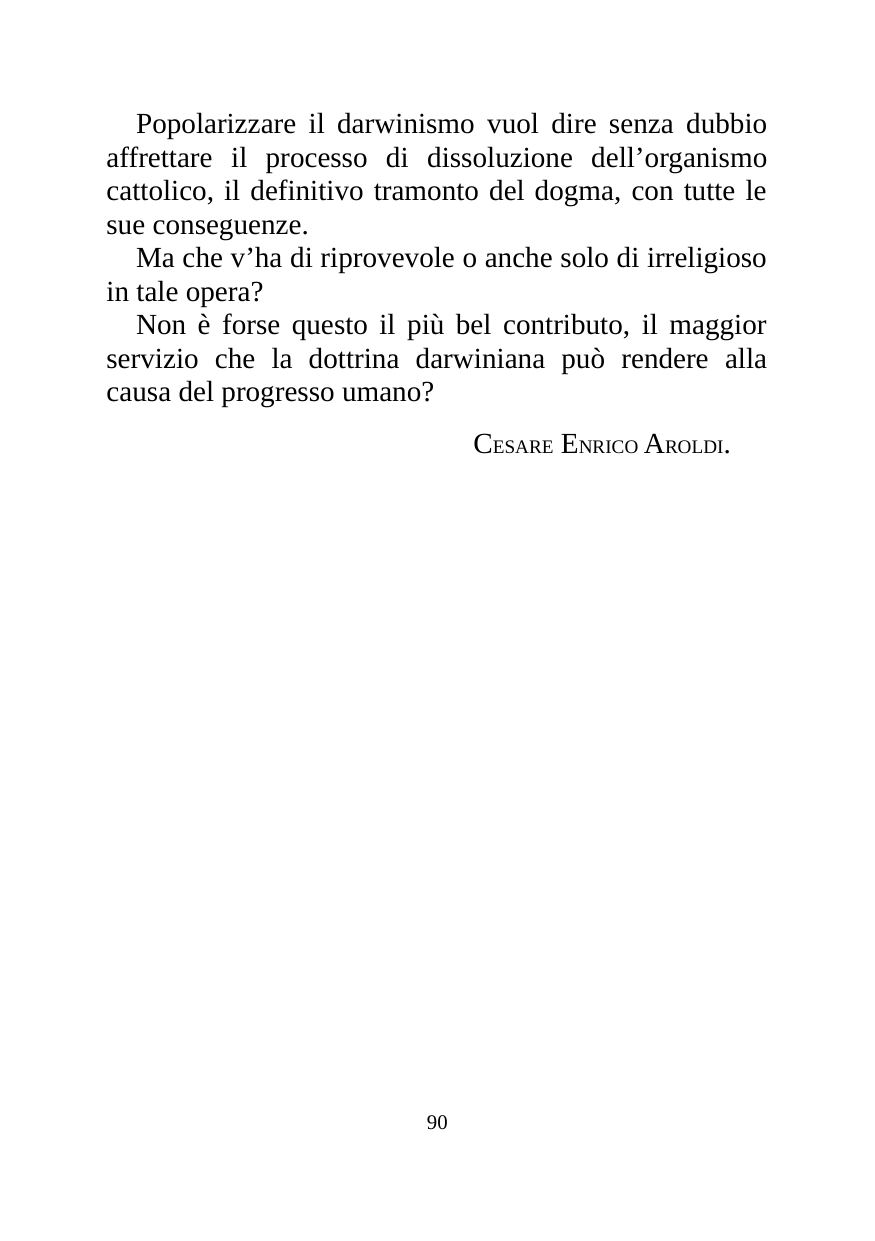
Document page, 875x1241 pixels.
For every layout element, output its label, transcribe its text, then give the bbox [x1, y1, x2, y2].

text Ma che v’ha di riprovevole o anche solo di irreligioso in tale opera? [106, 240, 768, 307]
text Non è forse questo il più bel contributo, il maggior servizio che la dottrina darwiniana può rendere alla causa del progresso umano? [106, 307, 768, 408]
text Popolarizzare il darwinismo vuol dire senza dubbio affrettare il processo di dissoluzione dell’organismo cattolico, il definitivo tramonto del dogma, con tutte le sue conseguenze. [106, 106, 768, 240]
text Cesare Enrico Aroldi. [106, 426, 731, 459]
